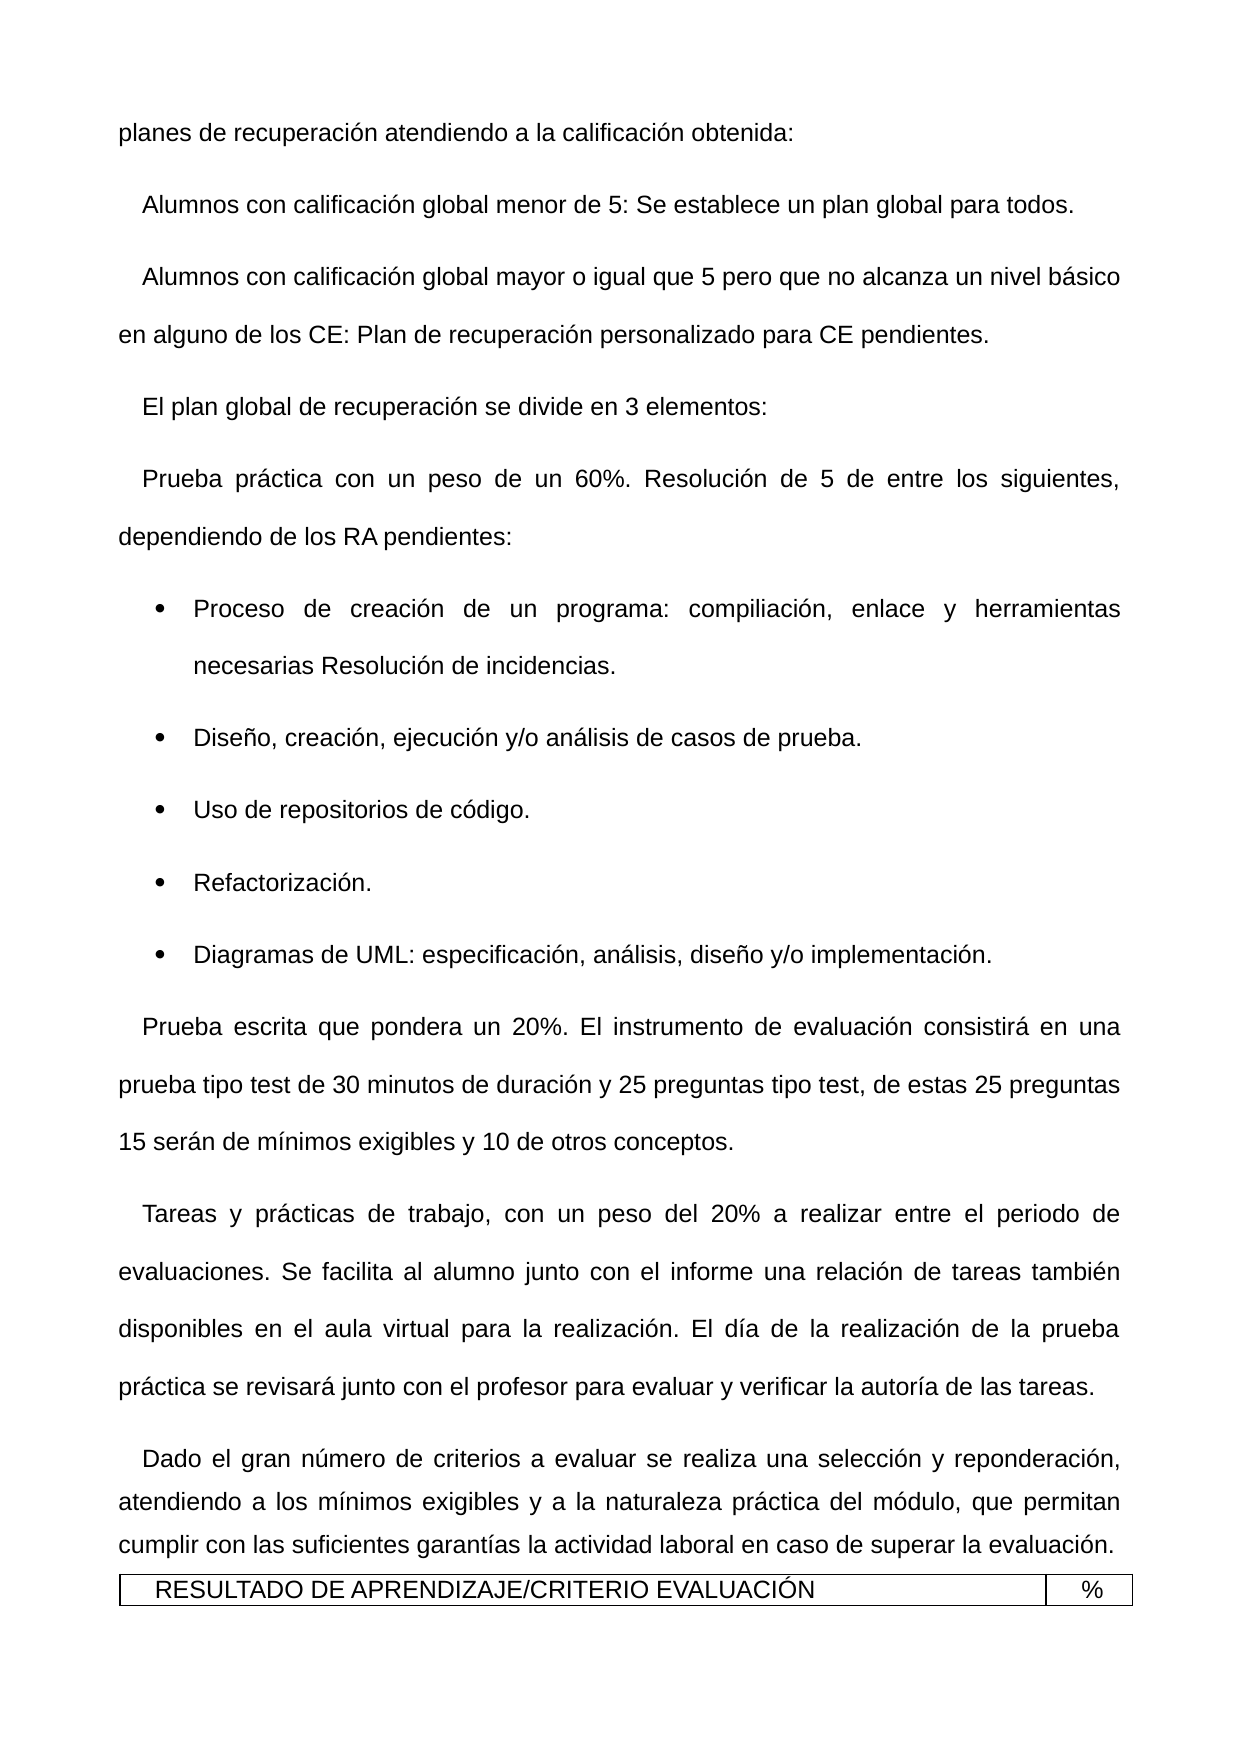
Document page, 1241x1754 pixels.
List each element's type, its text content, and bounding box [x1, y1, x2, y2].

text Prueba práctica con un peso de un 60%. Resolución de 5 de entre los siguientes, dependiendo de los RA pendientes: [118, 464, 1122, 550]
table_header RESULTADO DE APRENDIZAJE/CRITERIO EVALUACIÓN [121, 1575, 1045, 1605]
list Uso de repositorios de código. [156, 796, 1122, 824]
list Refactorización. [156, 868, 1122, 897]
text El plan global de recuperación se divide en 3 elementos: [118, 392, 1122, 421]
list Diagramas de UML: especificación, análisis, diseño y/o implementación. [156, 940, 1122, 969]
text Dado el gran número de criterios a evaluar se realiza una selección y reponderación, atendiendo a los mínimos exigibles y a la naturaleza práctica del módulo, que permitan cumplir con las suficientes garantías la actividad laboral en caso de superar la evaluación. [118, 1444, 1122, 1559]
text Prueba escrita que pondera un 20%. El instrumento de evaluación consistirá en una prueba tipo test de 30 minutos de duración y 25 preguntas tipo test, de estas 25 preguntas 15 serán de mínimos exigibles y 10 de otros conceptos. [118, 1012, 1122, 1156]
list Diseño, creación, ejecución y/o análisis de casos de prueba. [156, 723, 1122, 752]
text Alumnos con calificación global mayor o igual que 5 pero que no alcanza un nivel básico en alguno de los CE: Plan de recuperación personalizado para CE pendientes. [118, 262, 1122, 348]
text Alumnos con calificación global menor de 5: Se establece un plan global para todos. [118, 190, 1122, 219]
text Tareas y prácticas de trabajo, con un peso del 20% a realizar entre el periodo de evaluaciones. Se facilita al alumno junto con el informe una relación de tareas también disponibles en el aula virtual para la realización. El día de la realización de la prueba práctica se revisará junto con el profesor para evaluar y verificar la autoría de las tareas. [118, 1199, 1122, 1401]
table_header % [1047, 1575, 1132, 1605]
text planes de recuperación atendiendo a la calificación obtenida: [118, 118, 1122, 147]
list Proceso de creación de un programa: compiliación, enlace y herramientas necesarias Resolución de incidencias. [156, 593, 1122, 680]
